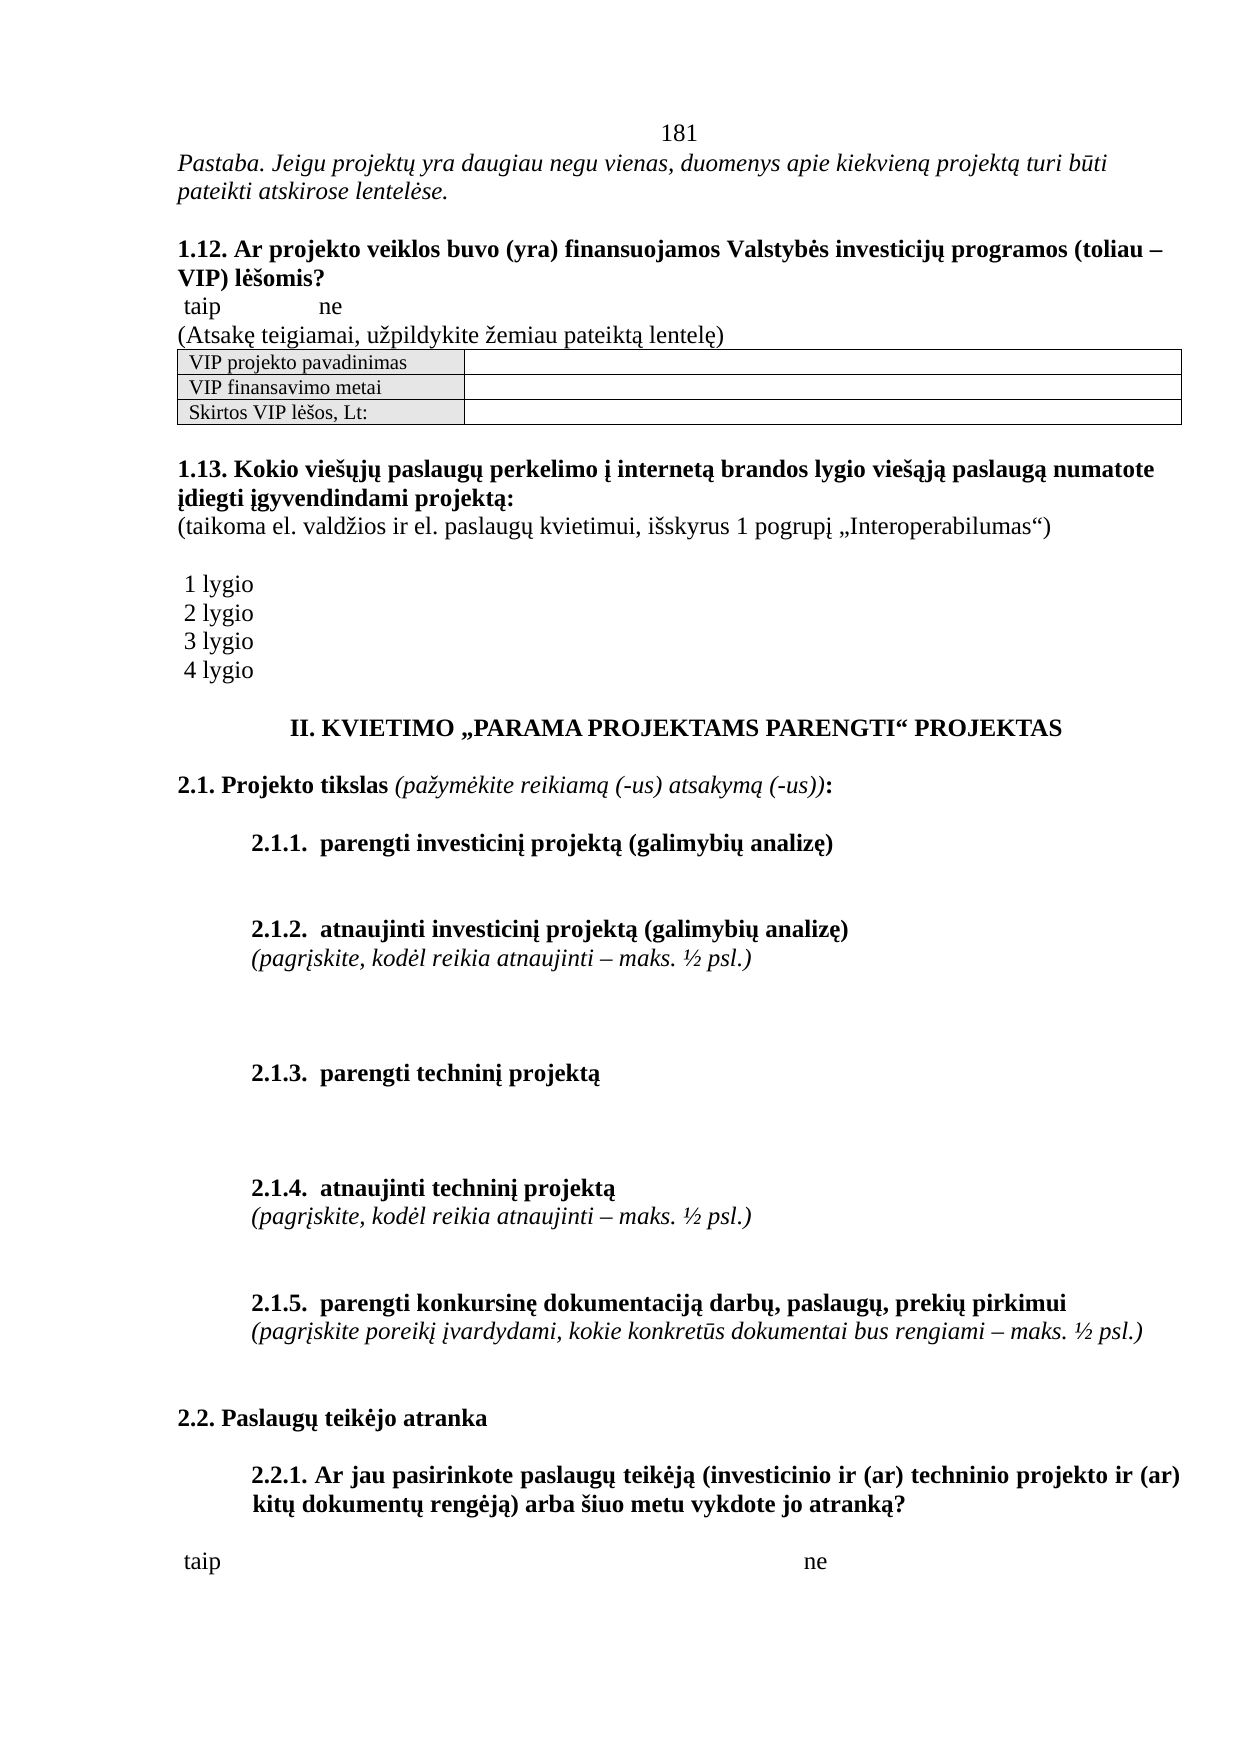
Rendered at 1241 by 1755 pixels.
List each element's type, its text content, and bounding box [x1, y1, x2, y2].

text (pagrįskite poreikį įvardydami, kokie konkretūs dokumentai bus rengiami – maks. ½ psl.) [177, 1316, 1181, 1345]
text 2 lygio [177, 598, 1181, 626]
text 2.2.1. Ar jau pasirinkote paslaugų teikėją (investicinio ir (ar) techninio projekto ir (ar) kitų dokumentų rengėją) arba šiuo metu vykdote jo atranką? [251, 1460, 1181, 1518]
text taip ne [177, 291, 1181, 320]
table_cell VIP finansavimo metai [178, 375, 464, 399]
text 2.2. Paslaugų teikėjo atranka [177, 1403, 1181, 1431]
text (pagrįskite, kodėl reikia atnaujinti – maks. ½ psl.) [177, 1201, 1181, 1230]
text taip ne [177, 1546, 1181, 1575]
table_header VIP projekto pavadinimas [178, 350, 464, 374]
table_cell [465, 400, 1181, 424]
text (pagrįskite, kodėl reikia atnaujinti – maks. ½ psl.) [177, 943, 1181, 971]
text (Atsakę teigiamai, užpildykite žemiau pateiktą lentelę) [177, 320, 1181, 349]
text 2.1.3. parengti techninį projektą [177, 1058, 1181, 1086]
text 1.12. Ar projekto veiklos buvo (yra) finansuojamos Valstybės investicijų programos (toliau – VIP) lėšomis? [177, 234, 1181, 291]
text II. KVIETIMO „PARAMA PROJEKTAMS PARENGTI“ PROJEKTAS [177, 713, 1181, 741]
text 1 lygio [177, 569, 1181, 598]
text Pastaba. Jeigu projektų yra daugiau negu vienas, duomenys apie kiekvieną projektą turi būti pateikti atskirose lentelėse. [177, 148, 1181, 205]
text 3 lygio [177, 626, 1181, 655]
text 2.1.5. parengti konkursinę dokumentaciją darbų, paslaugų, prekių pirkimui [177, 1288, 1181, 1316]
text (taikoma el. valdžios ir el. paslaugų kvietimui, išskyrus 1 pogrupį „Interoperabilumas“) [177, 511, 1181, 540]
text 2.1.2. atnaujinti investicinį projektą (galimybių analizę) [177, 914, 1181, 943]
text 1.13. Kokio viešųjų paslaugų perkelimo į internetą brandos lygio viešąją paslaugą numatote įdiegti įgyvendindami projektą: [177, 454, 1181, 511]
text 2.1.4. atnaujinti techninį projektą [177, 1173, 1181, 1201]
text 2.1.1. parengti investicinį projektą (galimybių analizę) [177, 828, 1181, 856]
text 4 lygio [177, 655, 1181, 684]
table_cell Skirtos VIP lėšos, Lt: [178, 400, 464, 424]
table_cell [465, 375, 1181, 399]
text 2.1. Projekto tikslas (pažymėkite reikiamą (-us) atsakymą (-us)): [177, 770, 1181, 799]
table_header [465, 350, 1181, 374]
